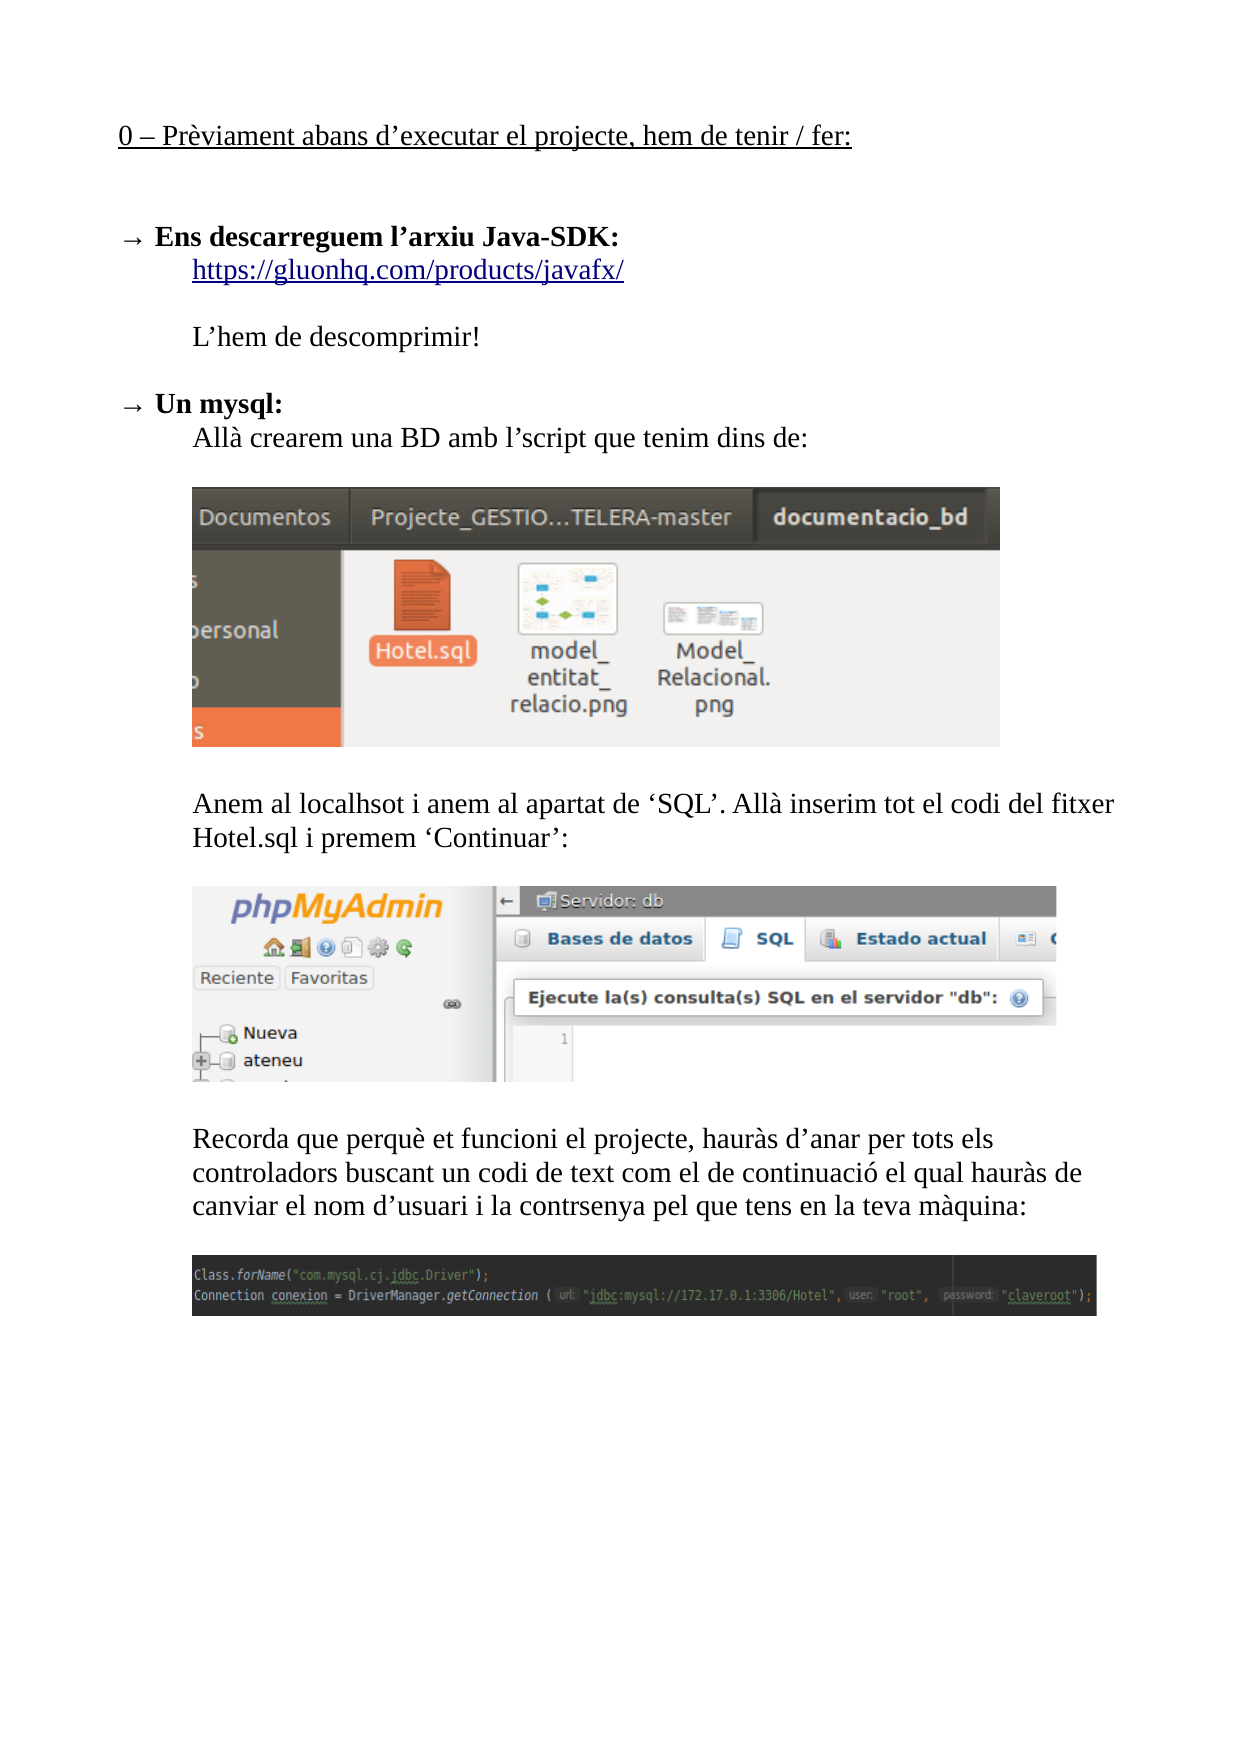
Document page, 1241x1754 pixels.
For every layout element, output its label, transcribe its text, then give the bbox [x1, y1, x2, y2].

picture [192, 487, 1000, 747]
text → Ens descarreguem l’arxiu Java-SDK: [118, 219, 1122, 252]
text Recorda que perquè et funcioni el projecte, hauràs d’anar per tots els controladors buscant un codi de text com el de continuació el qual hauràs de canviar el nom d’usuari i la contrsenya pel que tens en la teva màquina: [118, 1121, 1122, 1222]
text L’hem de descomprimir! [118, 319, 1122, 353]
text → Un mysql: [118, 386, 1122, 420]
text 0 – Prèviament abans d’executar el projecte, hem de tenir / fer: [118, 118, 1122, 152]
picture [192, 886, 1057, 1082]
text Allà crearem una BD amb l’script que tenim dins de: [118, 420, 1122, 453]
picture [192, 1255, 1097, 1316]
text Anem al localhsot i anem al apartat de ‘SQL’. Allà inserim tot el codi del fitxer Hotel.sql i premem ‘Continuar’: [118, 786, 1122, 853]
text https://gluonhq.com/products/javafx/ [118, 252, 1122, 286]
